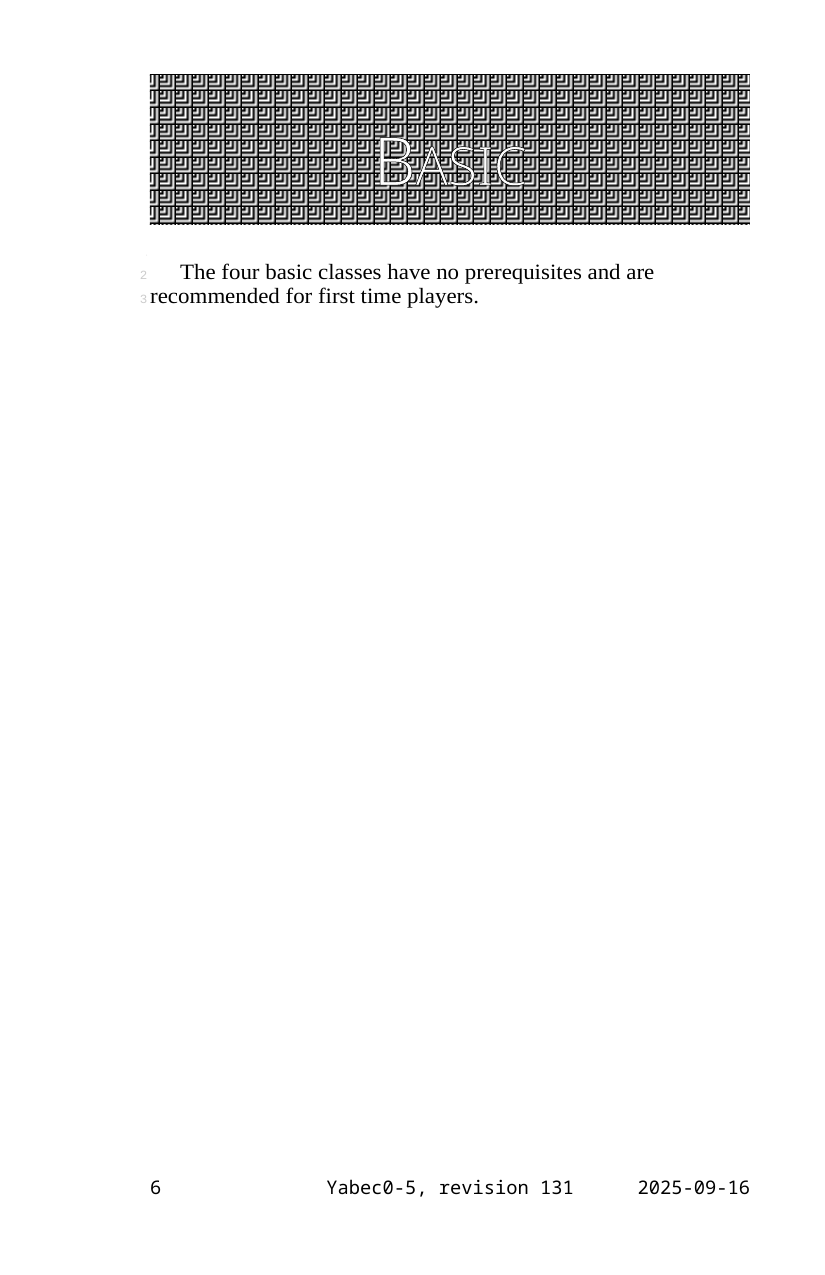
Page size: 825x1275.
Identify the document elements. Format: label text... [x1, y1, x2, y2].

picture [149, 74, 750, 225]
text The four basic classes have no prerequisites and are recommended for first time players. [150, 260, 750, 308]
